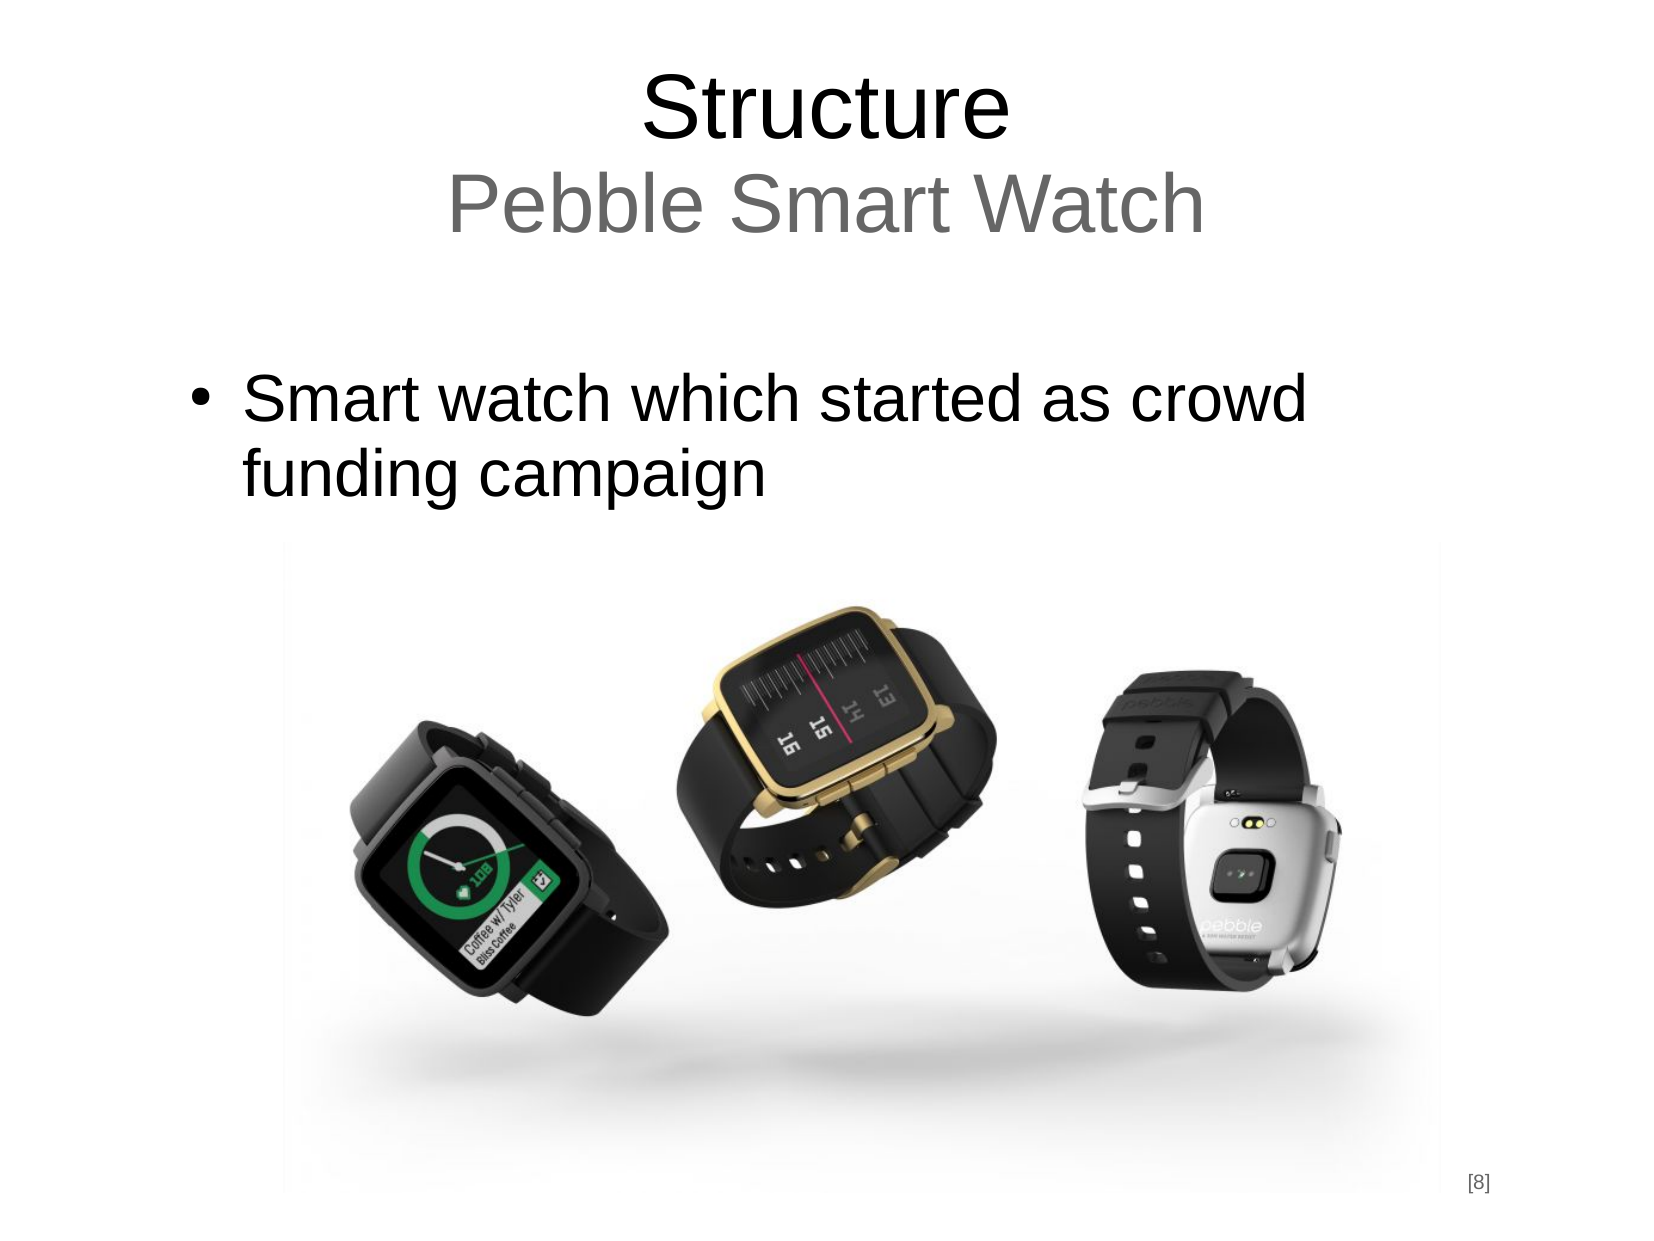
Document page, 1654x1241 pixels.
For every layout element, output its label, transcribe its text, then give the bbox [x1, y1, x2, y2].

text_box [8] [1452, 1163, 1534, 1202]
title Structure Pebble Smart Watch [82, 49, 1571, 257]
picture [283, 542, 1441, 1193]
list Smart watch which started as crowd funding campaign [171, 361, 1530, 1081]
